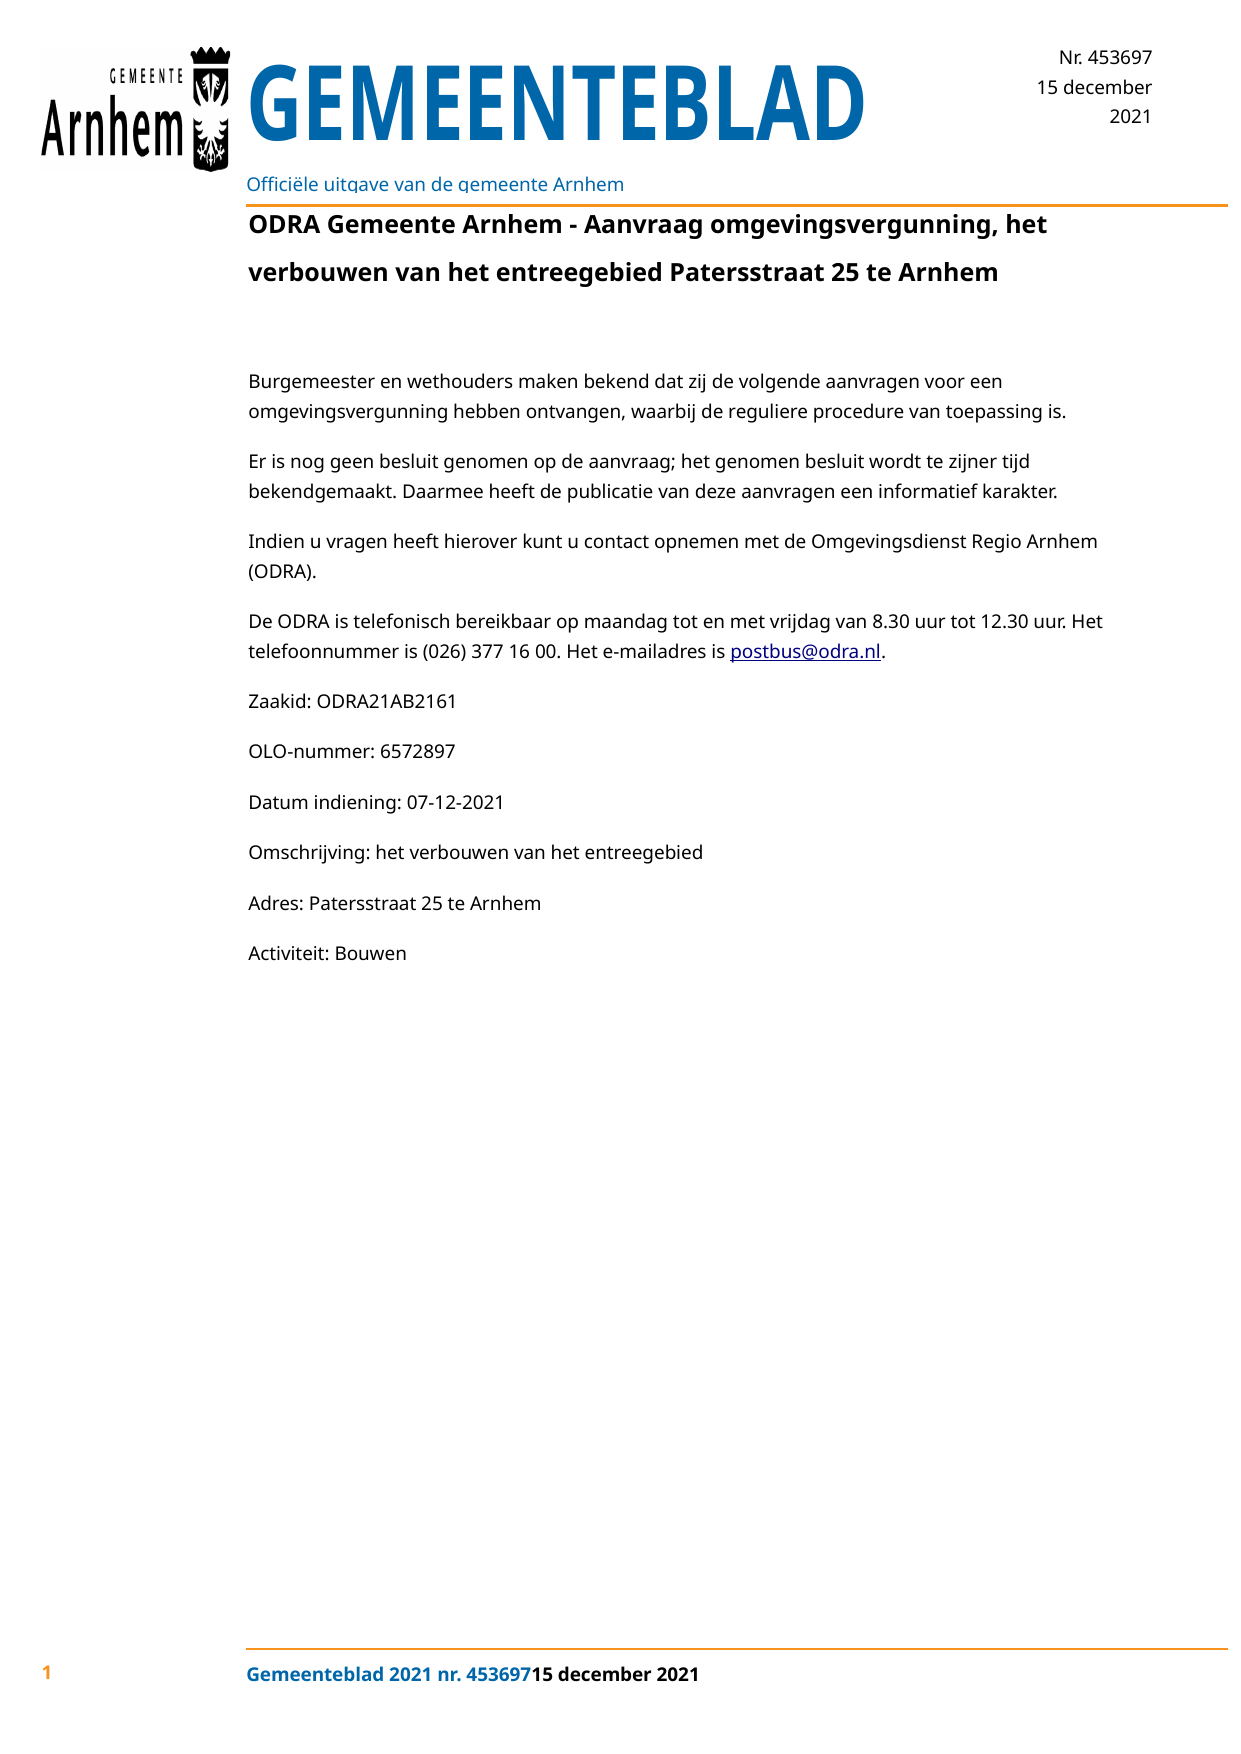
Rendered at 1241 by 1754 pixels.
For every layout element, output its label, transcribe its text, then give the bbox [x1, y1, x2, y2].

picture [41, 47, 231, 172]
text Activiteit: Bouwen [248, 940, 1152, 966]
text Adres: Patersstraat 25 te Arnhem [248, 890, 1152, 916]
text OLO-nummer: 6572897 [248, 739, 1152, 764]
text Burgemeester en wethouders maken bekend dat zij de volgende aanvragen voor een omgevingsvergunning hebben ontvangen, waarbij de reguliere procedure van toepassing is. [248, 368, 1152, 424]
text De ODRA is telefonisch bereikbaar op maandag tot en met vrijdag van 8.30 uur tot 12.30 uur. Het telefoonnummer is (026) 377 16 00. Het e-mailadres is postbus@odra.nl. [248, 608, 1152, 664]
text Zaakid: ODRA21AB2161 [248, 688, 1152, 714]
text ODRA Gemeente Arnhem - Aanvraag omgevingsvergunning, het verbouwen van het entreegebied Patersstraat 25 te Arnhem [248, 207, 1152, 288]
text Er is nog geen besluit genomen op de aanvraag; het genomen besluit wordt te zijner tijd bekendgemaakt. Daarmee heeft de publicatie van deze aanvragen een informatief karakter. [248, 448, 1152, 504]
text Omschrijving: het verbouwen van het entreegebied [248, 839, 1152, 865]
text Indien u vragen heeft hierover kunt u contact opnemen met de Omgevingsdienst Regio Arnhem (ODRA). [248, 528, 1152, 584]
text Datum indiening: 07-12-2021 [248, 789, 1152, 815]
